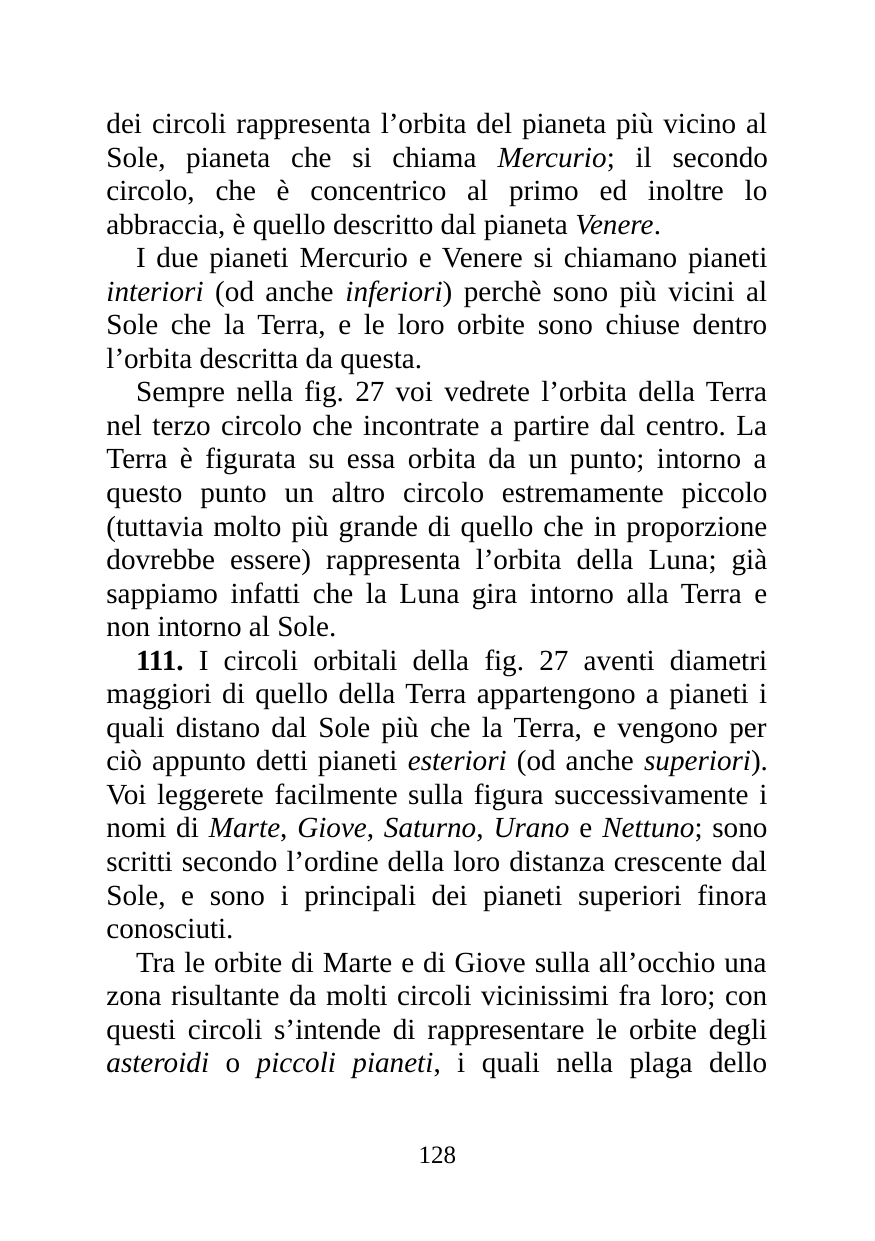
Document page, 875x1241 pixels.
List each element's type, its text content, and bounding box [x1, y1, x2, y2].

text Tra le orbite di Marte e di Giove sulla all’occhio una zona risultante da molti circoli vicinissimi fra loro; con questi circoli s’intende di rappresentare le orbite degli asteroidi o piccoli pianeti, i quali nella plaga dello [106, 945, 768, 1079]
text Sempre nella fig. 27 voi vedrete l’orbita della Terra nel terzo circolo che incontrate a partire dal centro. La Terra è figurata su essa orbita da un punto; intorno a questo punto un altro circolo estremamente piccolo (tuttavia molto più grande di quello che in proporzione dovrebbe essere) rappresenta l’orbita della Luna; già sappiamo infatti che la Luna gira intorno alla Terra e non intorno al Sole. [106, 374, 768, 643]
text I due pianeti Mercurio e Venere si chiamano pianeti interiori (od anche inferiori) perchè sono più vicini al Sole che la Terra, e le loro orbite sono chiuse dentro l’orbita descritta da questa. [106, 240, 768, 374]
text dei circoli rappresenta l’orbita del pianeta più vicino al Sole, pianeta che si chiama Mercurio; il secondo circolo, che è concentrico al primo ed inoltre lo abbraccia, è quello descritto dal pianeta Venere. [106, 106, 768, 240]
text 111. I circoli orbitali della fig. 27 aventi diametri maggiori di quello della Terra appartengono a pianeti i quali distano dal Sole più che la Terra, e vengono per ciò appunto detti pianeti esteriori (od anche superiori). Voi leggerete facilmente sulla figura successivamente i nomi di Marte, Giove, Saturno, Urano e Nettuno; sono scritti secondo l’ordine della loro distanza crescente dal Sole, e sono i principali dei pianeti superiori finora conosciuti. [106, 643, 768, 945]
